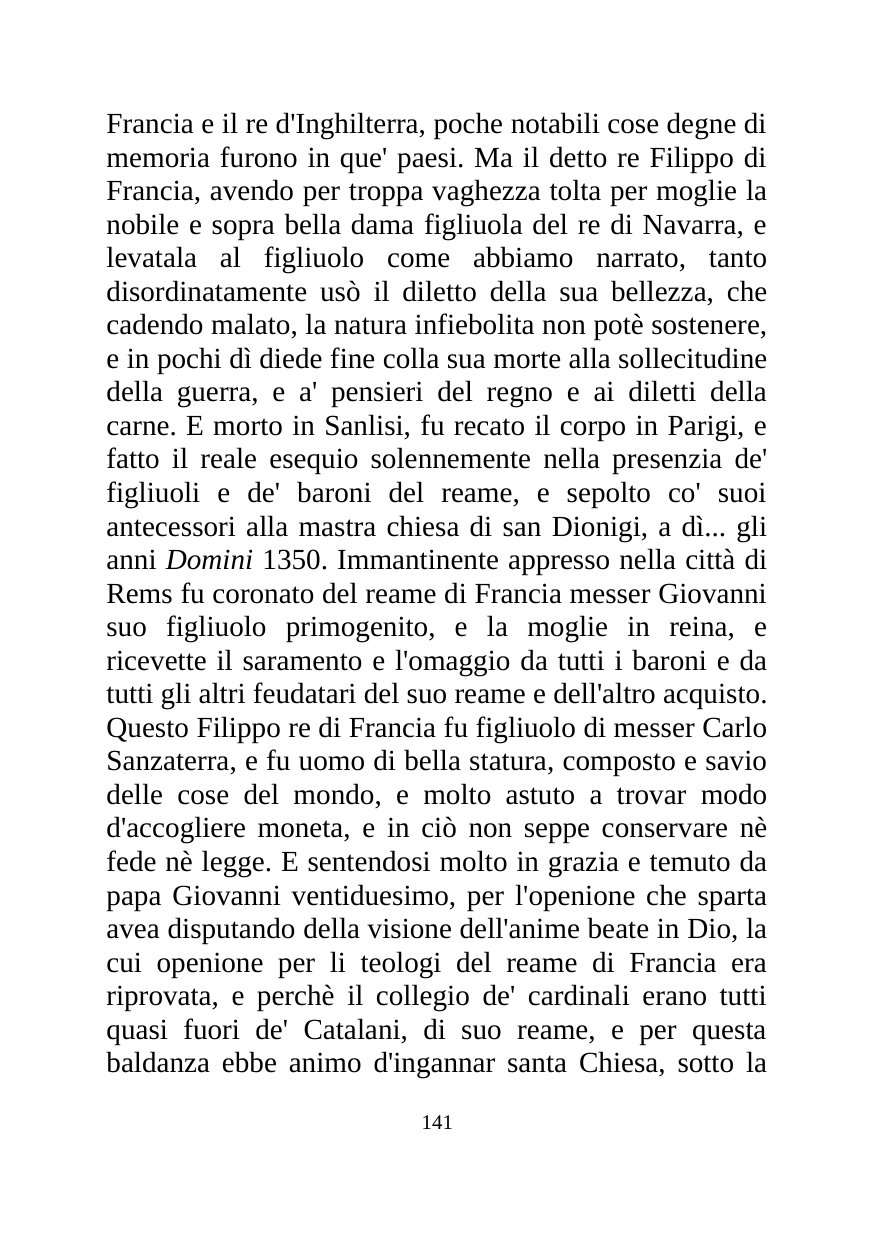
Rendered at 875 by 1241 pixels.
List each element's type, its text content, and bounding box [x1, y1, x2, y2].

text Francia e il re d'Inghilterra, poche notabili cose degne di memoria furono in que' paesi. Ma il detto re Filippo di Francia, avendo per troppa vaghezza tolta per moglie la nobile e sopra bella dama figliuola del re di Navarra, e levatala al figliuolo come abbiamo narrato, tanto disordinatamente usò il diletto della sua bellezza, che cadendo malato, la natura infiebolita non potè sostenere, e in pochi dì diede fine colla sua morte alla sollecitudine della guerra, e a' pensieri del regno e ai diletti della carne. E morto in Sanlisi, fu recato il corpo in Parigi, e fatto il reale esequio solennemente nella presenzia de' figliuoli e de' baroni del reame, e sepolto co' suoi antecessori alla mastra chiesa di san Dionigi, a dì... gli anni Domini 1350. Immantinente appresso nella città di Rems fu coronato del reame di Francia messer Giovanni suo figliuolo primogenito, e la moglie in reina, e ricevette il saramento e l'omaggio da tutti i baroni e da tutti gli altri feudatari del suo reame e dell'altro acquisto. Questo Filippo re di Francia fu figliuolo di messer Carlo Sanzaterra, e fu uomo di bella statura, composto e savio delle cose del mondo, e molto astuto a trovar modo d'accogliere moneta, e in ciò non seppe conservare nè fede nè legge. E sentendosi molto in grazia e temuto da papa Giovanni ventiduesimo, per l'openione che sparta avea disputando della visione dell'anime beate in Dio, la cui openione per li teologi del reame di Francia era riprovata, e perchè il collegio de' cardinali erano tutti quasi fuori de' Catalani, di suo reame, e per questa baldanza ebbe animo d'ingannar santa Chiesa, sotto la [106, 106, 768, 1079]
